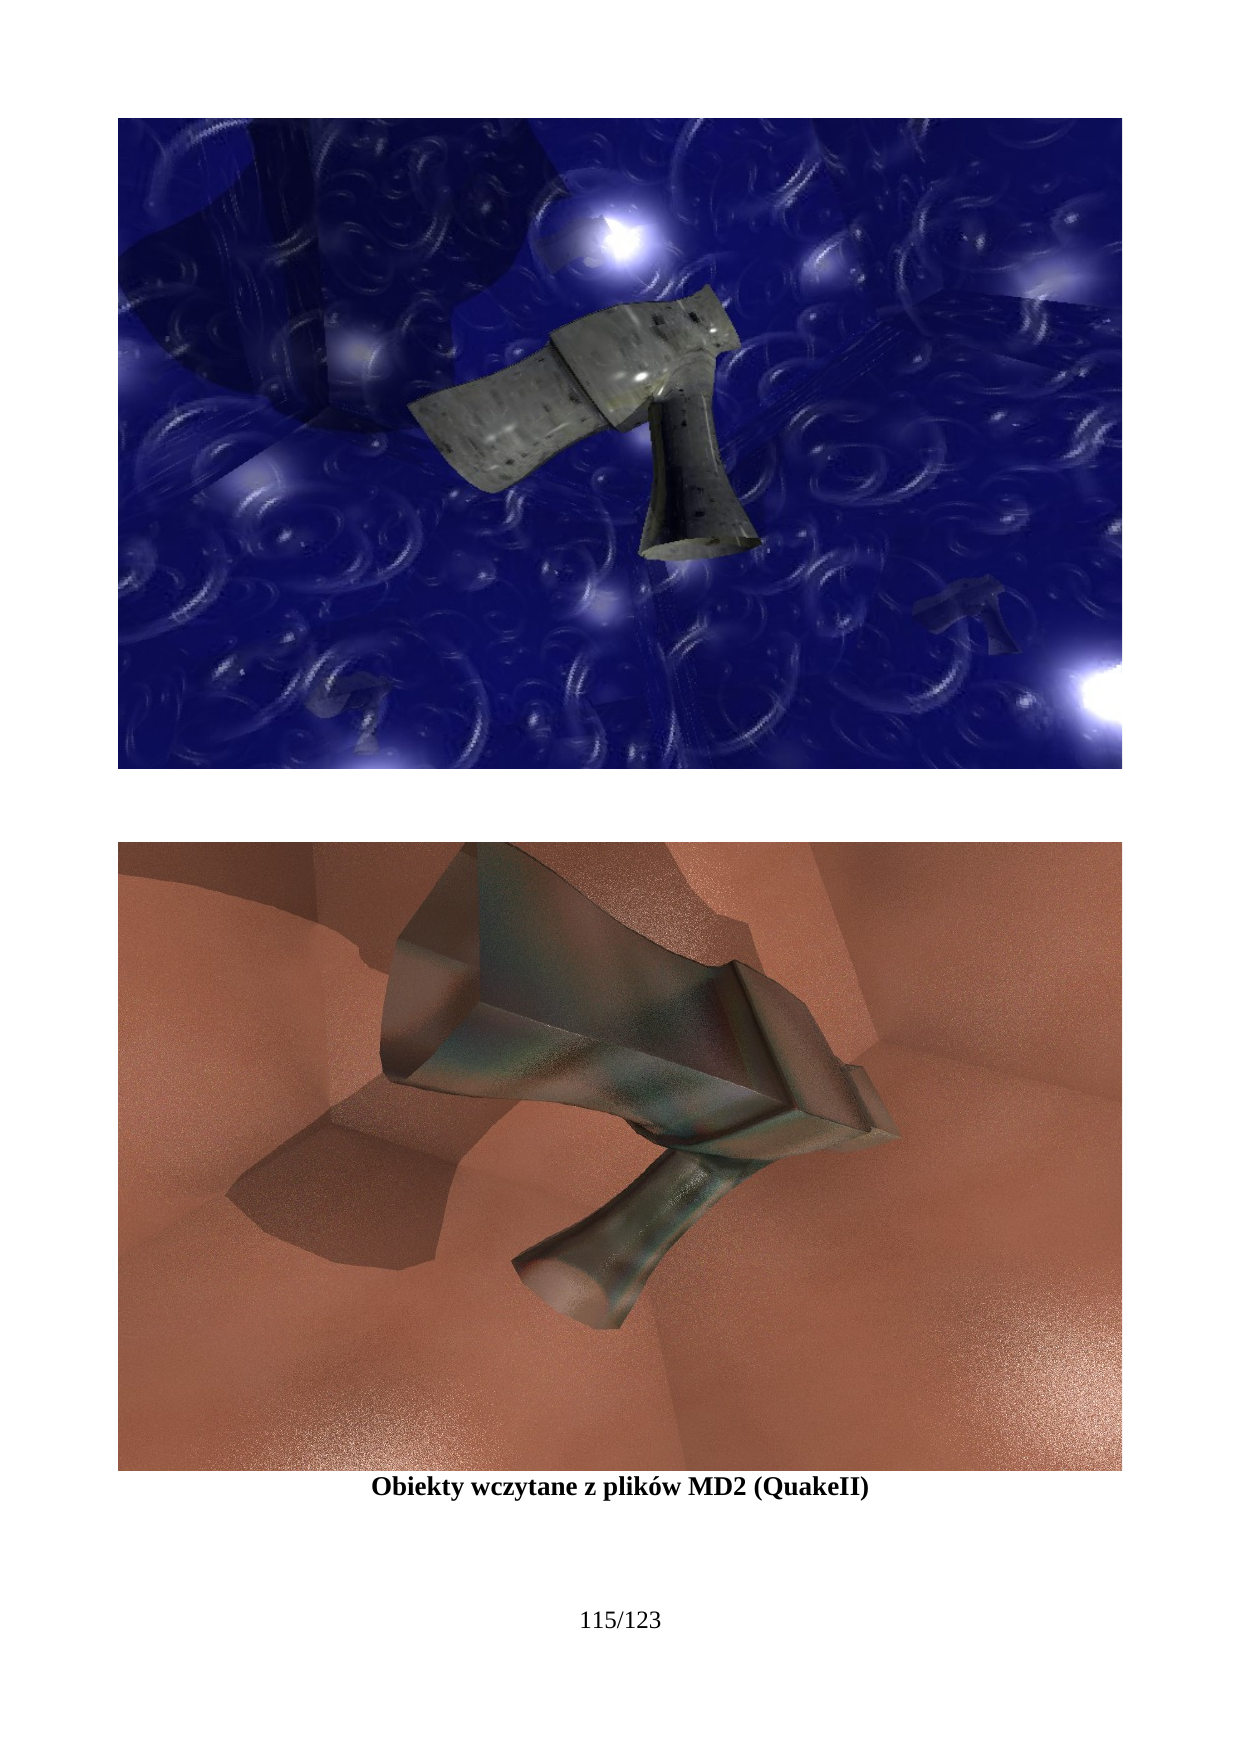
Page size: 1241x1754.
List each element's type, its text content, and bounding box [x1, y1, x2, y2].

picture [118, 118, 1123, 769]
text Obiekty wczytane z plików MD2 (QuakeII) [118, 1471, 1122, 1501]
picture [118, 842, 1123, 1471]
